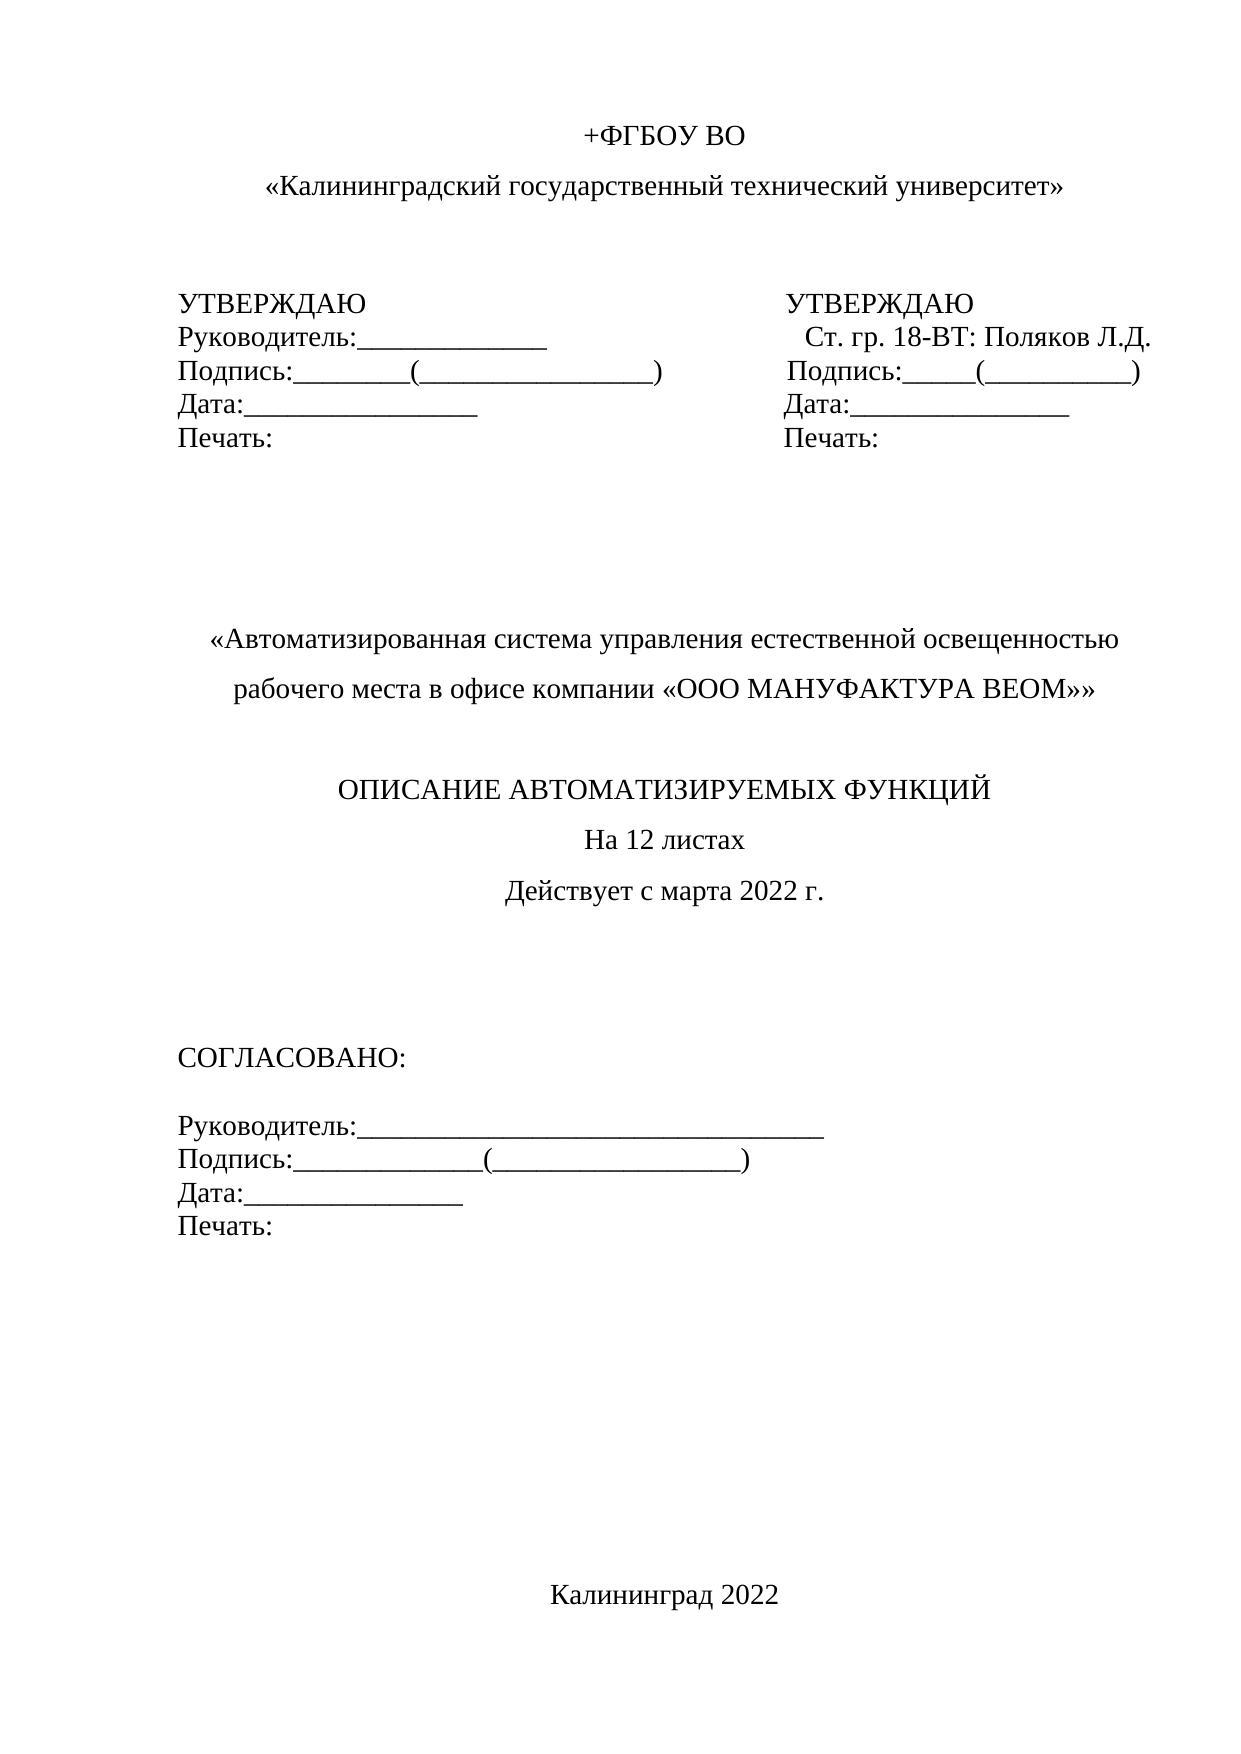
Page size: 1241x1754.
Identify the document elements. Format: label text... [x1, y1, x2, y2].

text Действует с марта 2022 г. [177, 873, 1152, 906]
text Дата:________________ Дата:_______________ Печать: Печать: [177, 386, 1152, 453]
text «Калининградский государственный технический университет» [177, 168, 1152, 202]
text На 12 листах [177, 822, 1152, 856]
text Дата:_______________ [177, 1175, 1152, 1208]
text Руководитель:_____________ Ст. гр. 18-ВТ: Поляков Л.Д. [177, 319, 1152, 353]
text Калининград 2022 [177, 1577, 1152, 1611]
text Печать: [177, 1208, 1152, 1242]
text ОПИСАНИЕ АВТОМАТИЗИРУЕМЫХ ФУНКЦИЙ [177, 772, 1152, 806]
text +ФГБОУ ВО [177, 118, 1152, 152]
text СОГЛАСОВАНО: [177, 1041, 1152, 1074]
text Подпись:________(________________) Подпись:_____(__________) [177, 353, 1152, 386]
text Руководитель:________________________________ [177, 1108, 1152, 1141]
text «Автоматизированная система управления естественной освещенностью рабочего места в офисе компании «ООО МАНУФАКТУРА ВЕОМ»» [177, 621, 1152, 705]
text УТВЕРЖДАЮ УТВЕРЖДАЮ [177, 286, 1152, 319]
text Подпись:_____________(_________________) [177, 1141, 1152, 1175]
